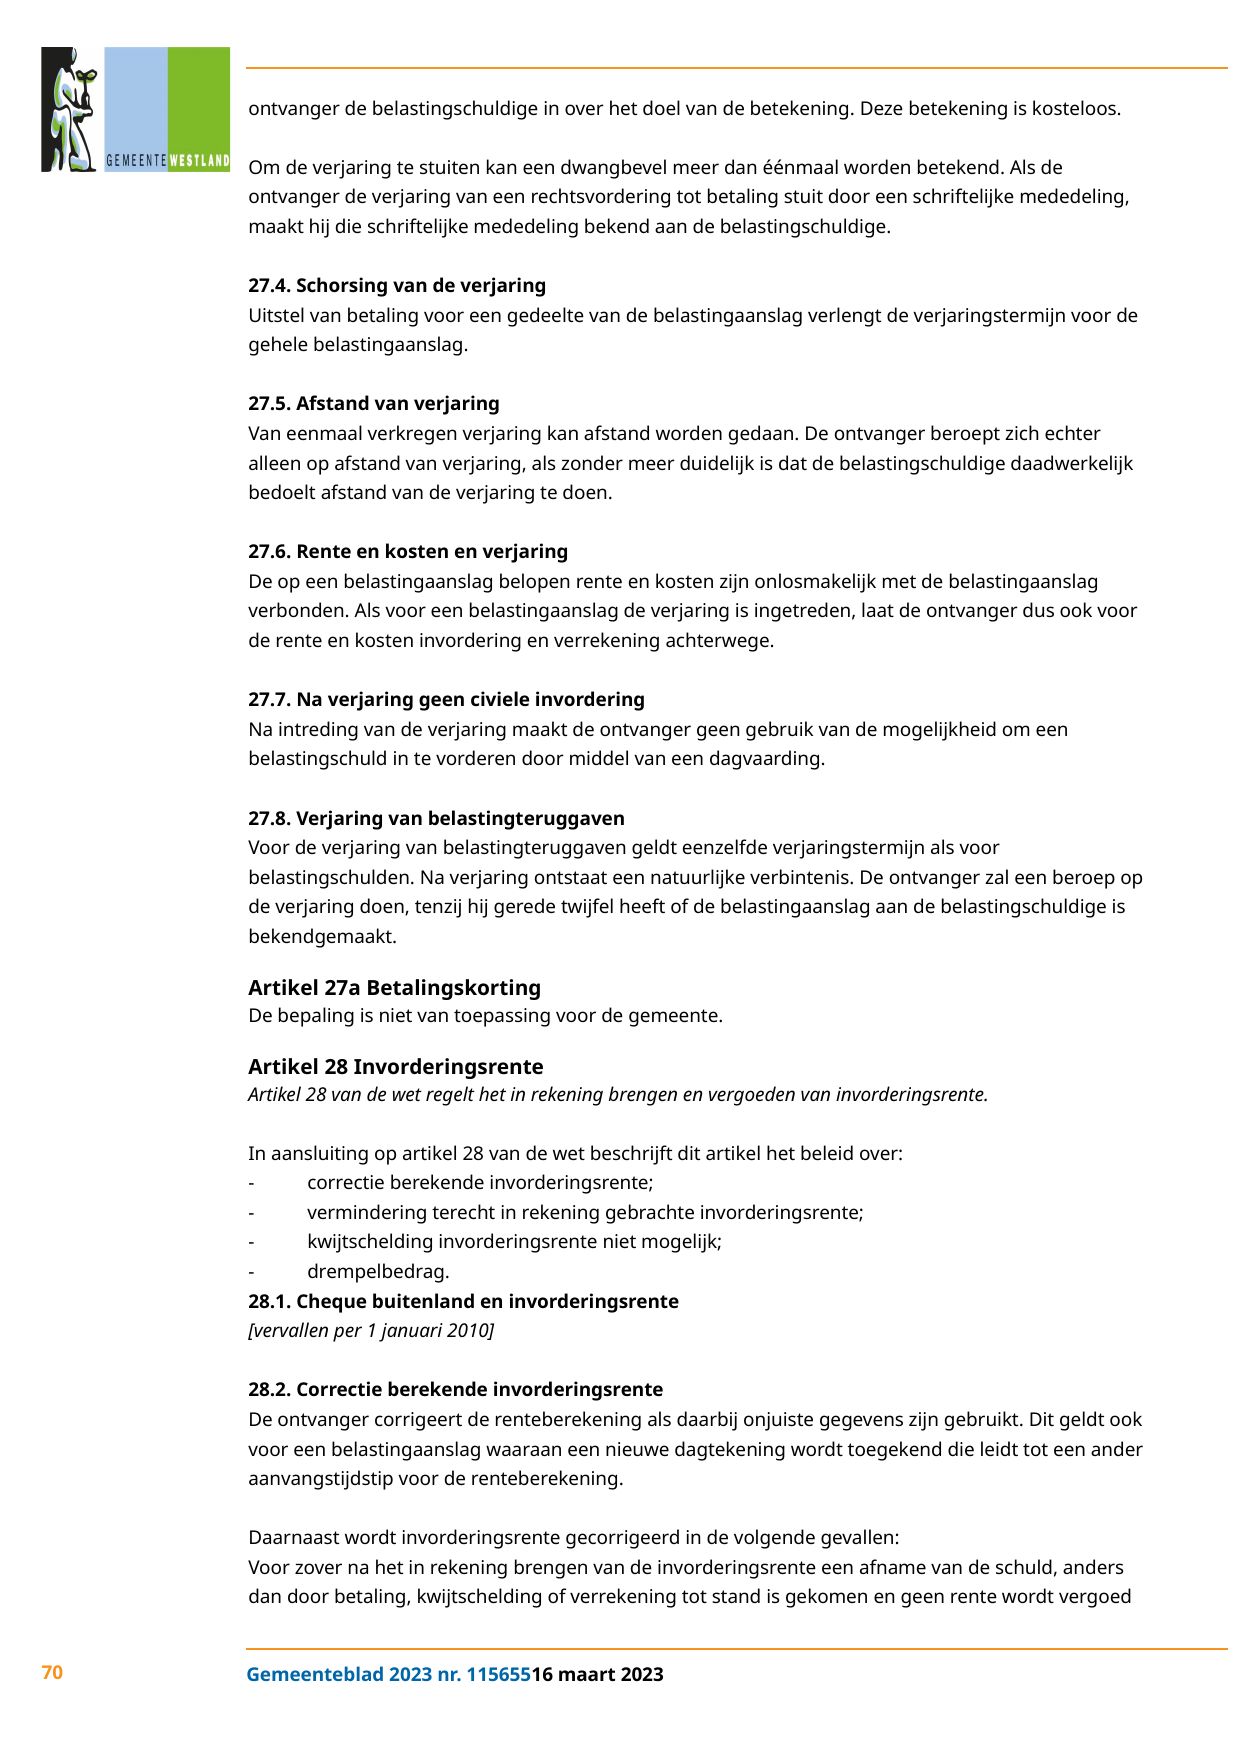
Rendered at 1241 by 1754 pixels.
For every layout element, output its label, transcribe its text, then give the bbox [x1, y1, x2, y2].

text 27.6. Rente en kosten en verjaring [248, 538, 1152, 564]
list vermindering terecht in rekening gebrachte invorderingsrente; [248, 1199, 1152, 1225]
text De op een belastingaanslag belopen rente en kosten zijn onlosmakelijk met de belastingaanslag verbonden. Als voor een belastingaanslag de verjaring is ingetreden, laat de ontvanger dus ook voor de rente en kosten invordering en verrekening achterwege. [248, 568, 1152, 653]
text Daarnaast wordt invorderingsrente gecorrigeerd in de volgende gevallen: [248, 1524, 1152, 1550]
text 28.2. Correctie berekende invorderingsrente [248, 1377, 1152, 1402]
list correctie berekende invorderingsrente; [248, 1169, 1152, 1195]
text Om de verjaring te stuiten kan een dwangbevel meer dan éénmaal worden betekend. Als de ontvanger de verjaring van een rechtsvordering tot betaling stuit door een schriftelijke mededeling, maakt hij die schriftelijke mededeling bekend aan de belastingschuldige. [248, 154, 1152, 239]
text Voor de verjaring van belastingteruggaven geldt eenzelfde verjaringstermijn als voor belastingschulden. Na verjaring ontstaat een natuurlijke verbintenis. De ontvanger zal een beroep op de verjaring doen, tenzij hij gerede twijfel heeft of de belastingaanslag aan de belastingschuldige is bekendgemaakt. [248, 834, 1152, 949]
text 27.8. Verjaring van belastingteruggaven [248, 805, 1152, 831]
text 27.7. Na verjaring geen civiele invordering [248, 686, 1152, 712]
text Artikel 27a Betalingskorting [248, 973, 1152, 1002]
text ontvanger de belastingschuldige in over het doel van de betekening. Deze betekening is kosteloos. [248, 95, 1152, 121]
text [vervallen per 1 januari 2010] [248, 1317, 1152, 1343]
list kwijtschelding invorderingsrente niet mogelijk; [248, 1229, 1152, 1254]
text 28.1. Cheque buitenland en invorderingsrente [248, 1288, 1152, 1314]
list drempelbedrag. [248, 1258, 1152, 1284]
text Van eenmaal verkregen verjaring kan afstand worden gedaan. De ontvanger beroept zich echter alleen op afstand van verjaring, als zonder meer duidelijk is dat de belastingschuldige daadwerkelijk bedoelt afstand van de verjaring te doen. [248, 420, 1152, 505]
text De ontvanger corrigeert de renteberekening als daarbij onjuiste gegevens zijn gebruikt. Dit geldt ook voor een belastingaanslag waaraan een nieuwe dagtekening wordt toegekend die leidt tot een ander aanvangstijdstip voor de renteberekening. [248, 1406, 1152, 1491]
text Artikel 28 Invorderingsrente [248, 1052, 1152, 1081]
text Uitstel van betaling voor een gedeelte van de belastingaanslag verlengt de verjaringstermijn voor de gehele belastingaanslag. [248, 302, 1152, 357]
text In aansluiting op artikel 28 van de wet beschrijft dit artikel het beleid over: [248, 1140, 1152, 1166]
text Artikel 28 van de wet regelt het in rekening brengen en vergoeden van invorderingsrente. [248, 1081, 1152, 1107]
text 27.4. Schorsing van de verjaring [248, 272, 1152, 298]
picture [41, 47, 231, 172]
text 27.5. Afstand van verjaring [248, 391, 1152, 416]
text De bepaling is niet van toepassing voor de gemeente. [248, 1002, 1152, 1028]
text Voor zover na het in rekening brengen van de invorderingsrente een afname van de schuld, anders dan door betaling, kwijtschelding of verrekening tot stand is gekomen en geen rente wordt vergoed [248, 1554, 1152, 1609]
text Na intreding van de verjaring maakt de ontvanger geen gebruik van de mogelijkheid om een belastingschuld in te vorderen door middel van een dagvaarding. [248, 716, 1152, 771]
